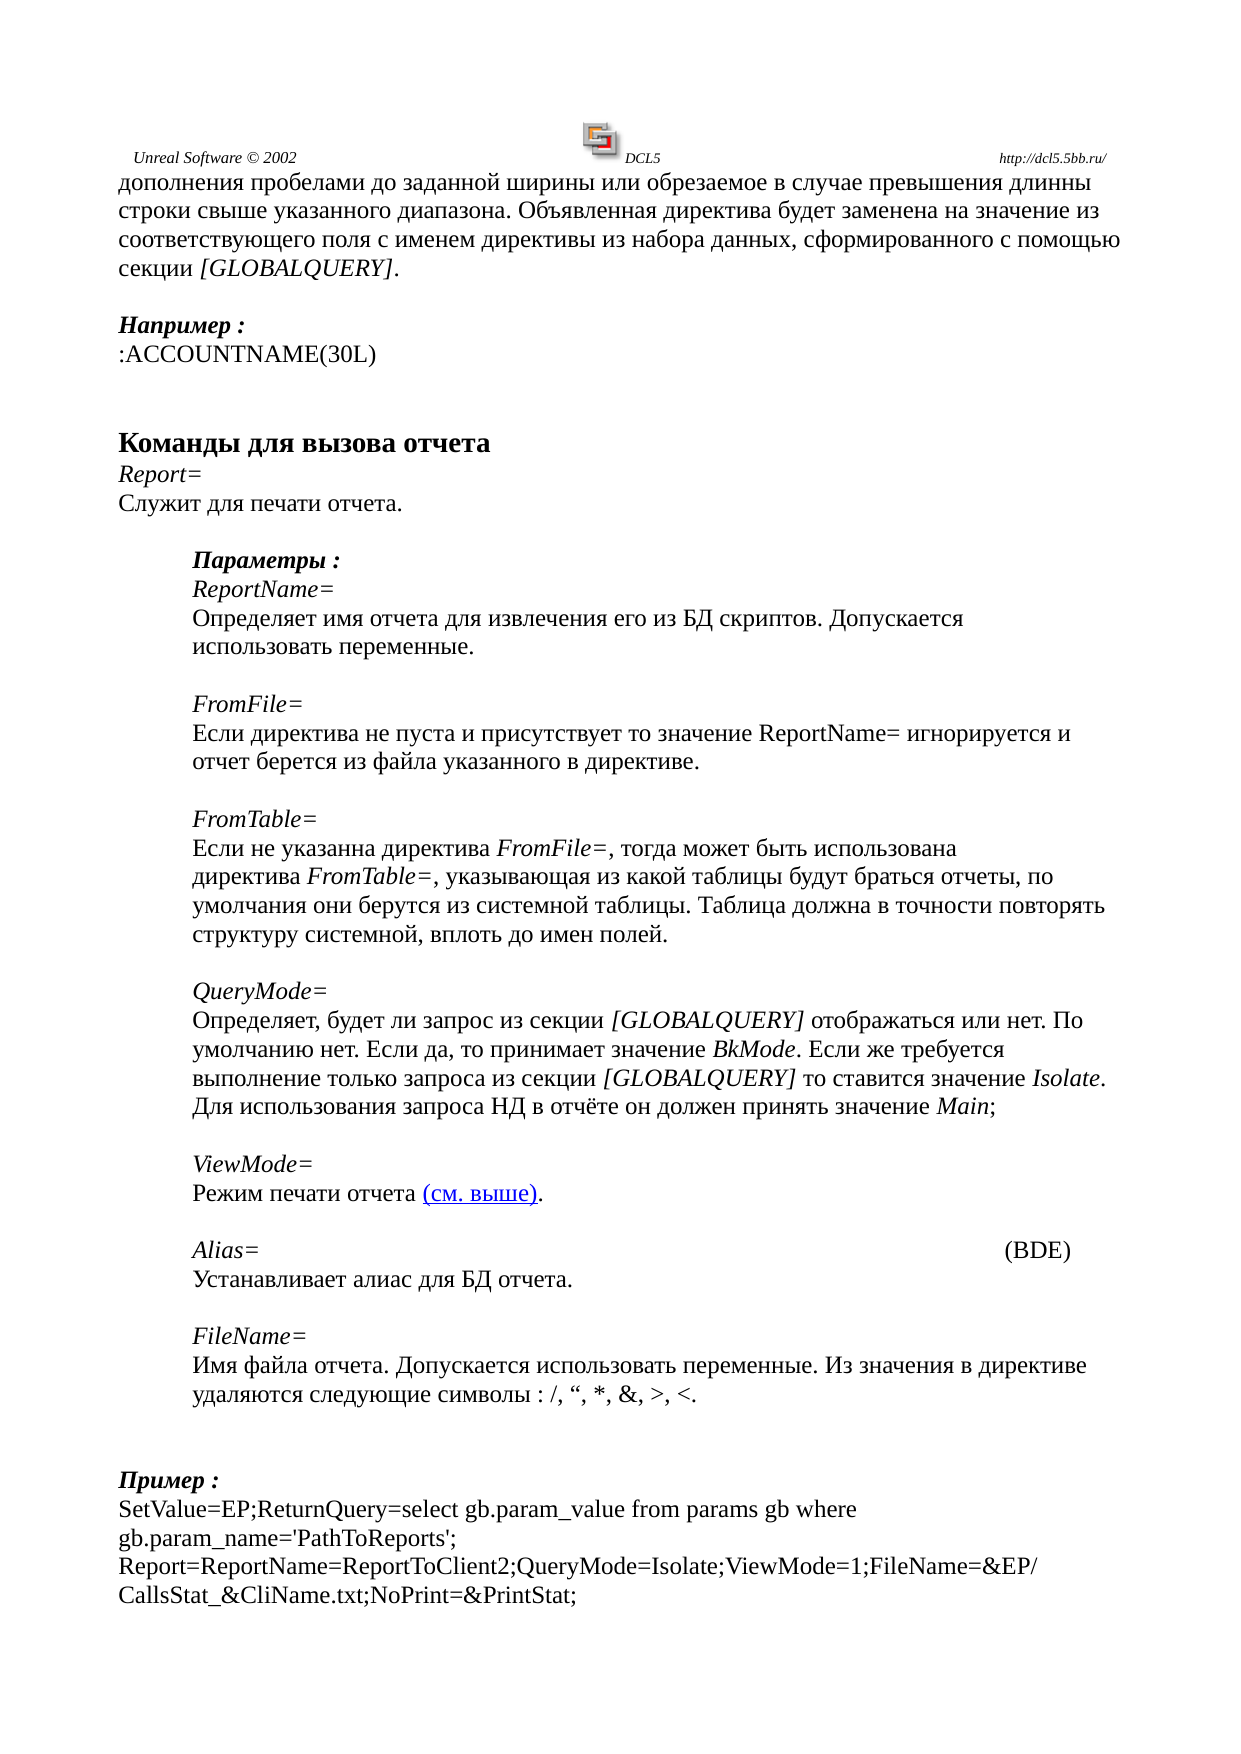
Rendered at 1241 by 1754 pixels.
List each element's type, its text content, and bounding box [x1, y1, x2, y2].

text дополнения пробелами до заданной ширины или обрезаемое в случае превышения длинны строки свыше указанного диапазона. Объявленная директива будет заменена на значение из соответствующего поля с именем директивы из набора данных, сформированного с помощью секции [GLOBALQUERY]. [118, 167, 1122, 282]
text Имя файла отчета. Допускается использовать переменные. Из значения в директиве удаляются следующие символы : /, “, *, &, >, <. [118, 1350, 1122, 1408]
text Служит для печати отчета. [118, 488, 1122, 516]
text использовать переменные. [118, 631, 1122, 660]
text Alias= (BDE) [118, 1235, 1122, 1264]
text Пример : [118, 1465, 1122, 1494]
text FromFile= [118, 689, 1122, 718]
text Команды для вызова отчета [118, 425, 1122, 459]
text QueryMode= [118, 976, 1122, 1005]
text FileName= [118, 1321, 1122, 1350]
text Определяет имя отчета для извлечения его из БД скриптов. Допускается [118, 603, 1122, 631]
picture [579, 118, 625, 164]
text Например : [118, 310, 1122, 339]
text :ACCOUNTNAME(30L) [118, 339, 1122, 368]
text директива FromTable=, указывающая из какой таблицы будут браться отчеты, по умолчания они берутся из системной таблицы. Таблица должна в точности повторять структуру системной, вплоть до имен полей. [118, 861, 1122, 948]
text отчет берется из файла указанного в директиве. [118, 746, 1122, 775]
text Устанавливает алиас для БД отчета. [118, 1264, 1122, 1293]
text FromTable= [118, 804, 1122, 833]
text Report= [118, 459, 1122, 488]
text Параметры : [118, 545, 1122, 574]
text Определяет, будет ли запрос из секции [GLOBALQUERY] отображаться или нет. По умолчанию нет. Если да, то принимает значение BkMode. Если же требуется выполнение только запроса из секции [GLOBALQUERY] то ставится значение Isolate. Для использования запроса НД в отчёте он должен принять значение Main; [118, 1005, 1122, 1120]
text ViewMode= [118, 1149, 1122, 1178]
text SetValue=EP;ReturnQuery=select gb.param_value from params gb where gb.param_name='PathToReports'; [118, 1494, 1122, 1551]
text Режим печати отчета (см. выше). [118, 1178, 1122, 1206]
text Если не указанна директива FromFile=, тогда может быть использована [118, 833, 1122, 861]
text Если директива не пуста и присутствует то значение ReportName= игнорируется и [118, 718, 1122, 746]
text Report=ReportName=ReportToClient2;QueryMode=Isolate;ViewMode=1;FileName=&EP/CallsStat_&CliName.txt;NoPrint=&PrintStat; [118, 1551, 1122, 1609]
text ReportName= [118, 574, 1122, 603]
